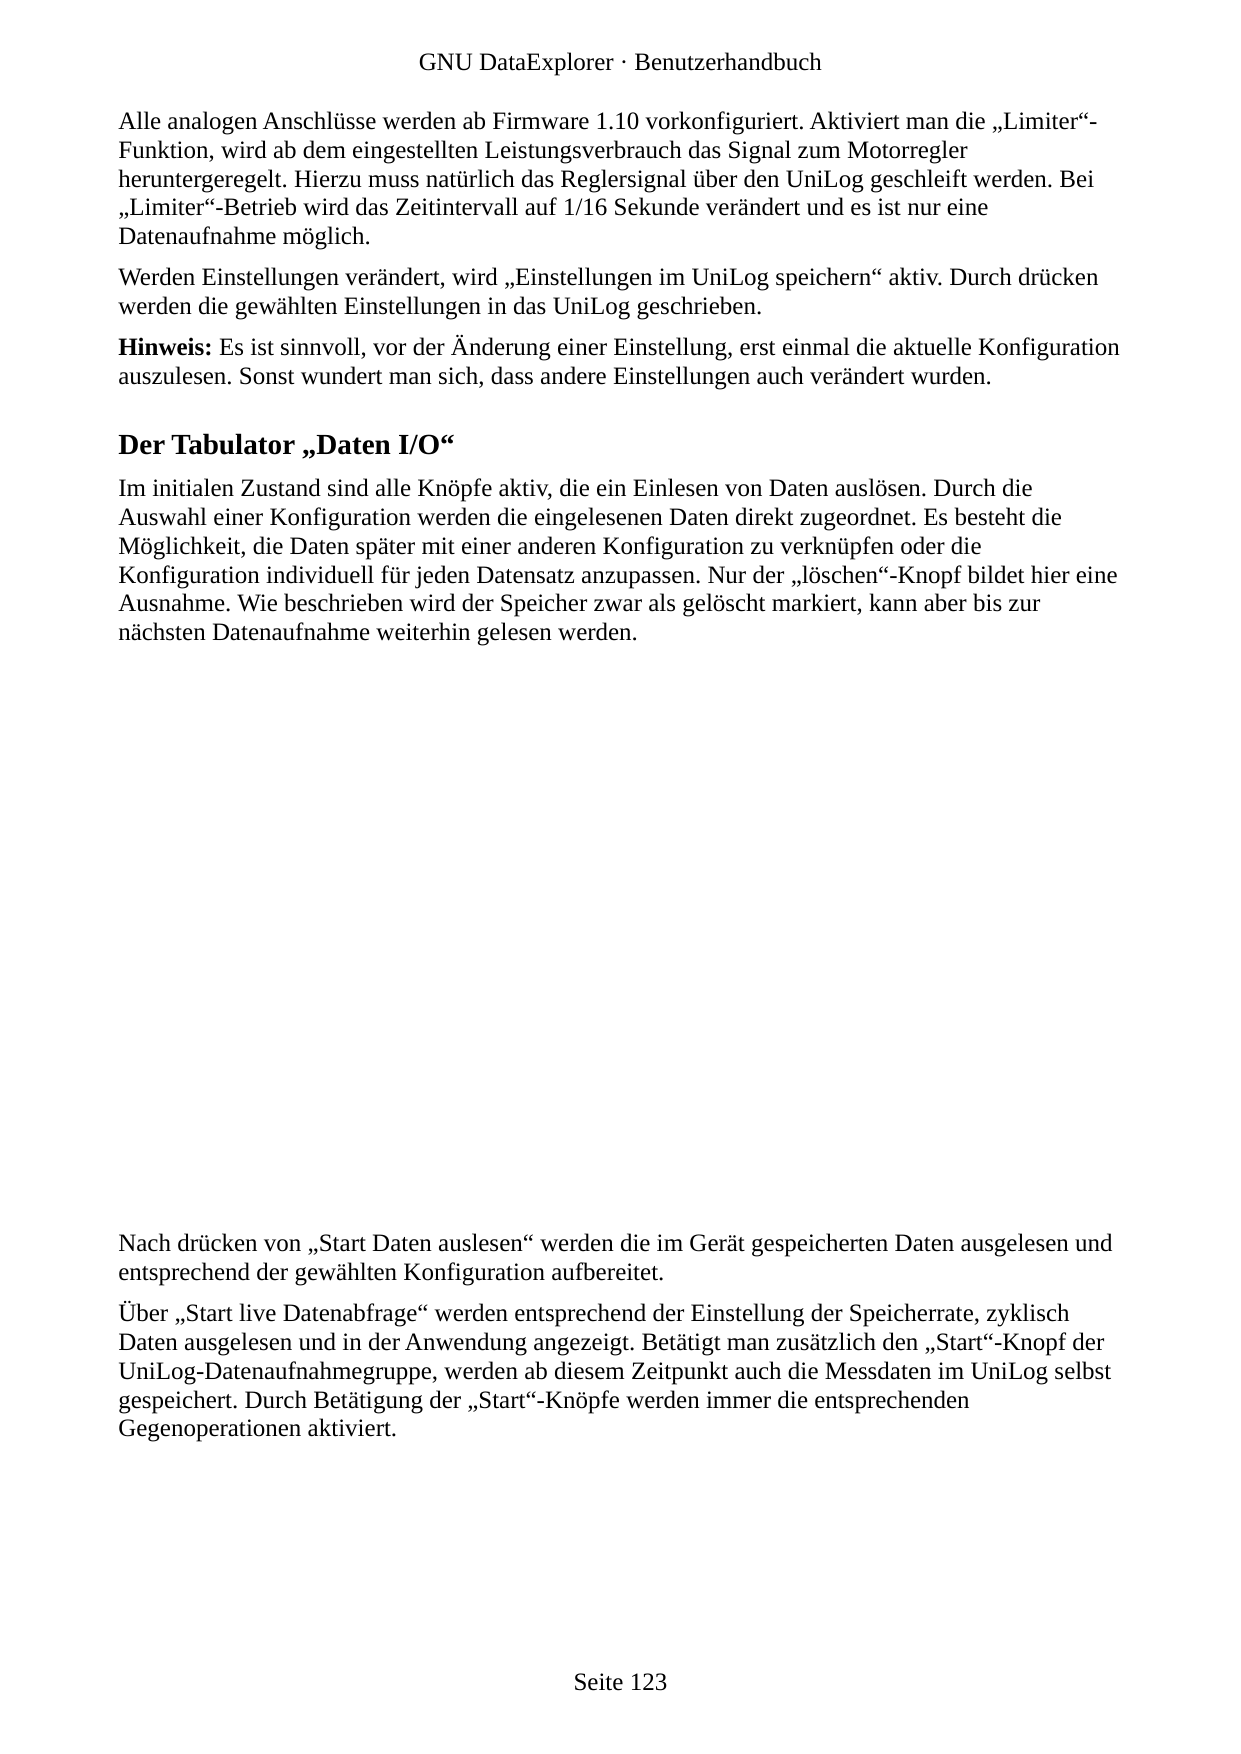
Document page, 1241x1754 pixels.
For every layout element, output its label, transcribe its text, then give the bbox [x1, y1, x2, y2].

subtitle Der Tabulator „Daten I/O“ [118, 427, 1122, 461]
text Werden Einstellungen verändert, wird „Einstellungen im UniLog speichern“ aktiv. Durch drücken werden die gewählten Einstellungen in das UniLog geschrieben. [118, 262, 1122, 320]
text Über „Start live Datenabfrage“ werden entsprechend der Einstellung der Speicherrate, zyklisch Daten ausgelesen und in der Anwendung angezeigt. Betätigt man zusätzlich den „Start“-Knopf der UniLog-Datenaufnahmegruppe, werden ab diesem Zeitpunkt auch die Messdaten im UniLog selbst gespeichert. Durch Betätigung der „Start“-Knöpfe werden immer die entsprechenden Gegenoperationen aktiviert. [118, 1298, 1122, 1442]
text Nach drücken von „Start Daten auslesen“ werden die im Gerät gespeicherten Daten ausgelesen und entsprechend der gewählten Konfiguration aufbereitet. [118, 1228, 1122, 1286]
text Im initialen Zustand sind alle Knöpfe aktiv, die ein Einlesen von Daten auslösen. Durch die Auswahl einer Konfiguration werden die eingelesenen Daten direkt zugeordnet. Es besteht die Möglichkeit, die Daten später mit einer anderen Konfiguration zu verknüpfen oder die Konfiguration individuell für jeden Datensatz anzupassen. Nur der „löschen“-Knopf bildet hier eine Ausnahme. Wie beschrieben wird der Speicher zwar als gelöscht markiert, kann aber bis zur nächsten Datenaufnahme weiterhin gelesen werden. [118, 473, 1122, 646]
text Hinweis: Es ist sinnvoll, vor der Änderung einer Einstellung, erst einmal die aktuelle Konfiguration auszulesen. Sonst wundert man sich, dass andere Einstellungen auch verändert wurden. [118, 332, 1122, 390]
text Alle analogen Anschlüsse werden ab Firmware 1.10 vorkonfiguriert. Aktiviert man die „Limiter“-Funktion, wird ab dem eingestellten Leistungsverbrauch das Signal zum Motorregler heruntergeregelt. Hierzu muss natürlich das Reglersignal über den UniLog geschleift werden. Bei „Limiter“-Betrieb wird das Zeitintervall auf 1/16 Sekunde verändert und es ist nur eine Datenaufnahme möglich. [118, 106, 1122, 250]
